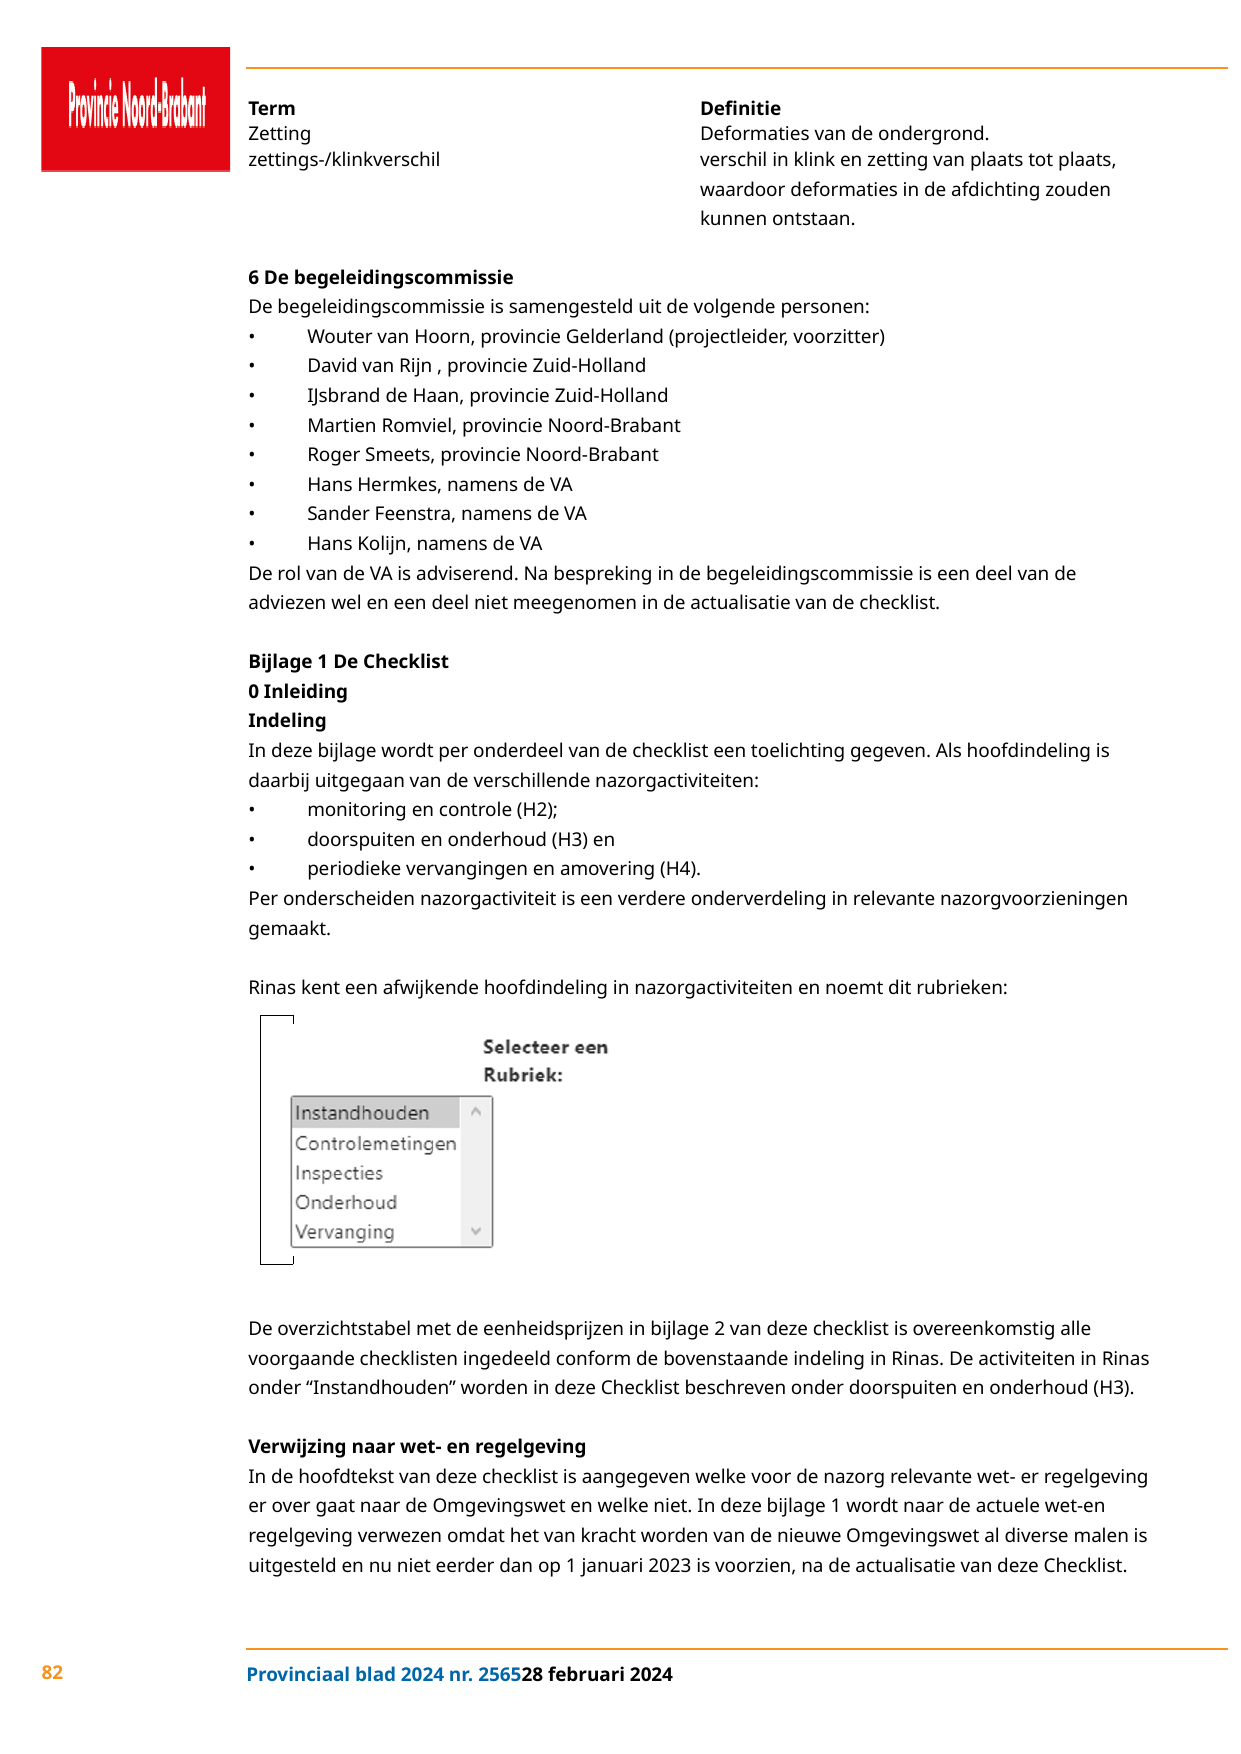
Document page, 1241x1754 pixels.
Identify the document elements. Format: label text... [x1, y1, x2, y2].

text De overzichtstabel met de eenheidsprijzen in bijlage 2 van deze checklist is overeenkomstig alle voorgaande checklisten ingedeeld conform de bovenstaande indeling in Rinas. De activiteiten in Rinas onder “Instandhouden” worden in deze Checklist beschreven onder doorspuiten en onderhoud (H3). [248, 1315, 1152, 1400]
list doorspuiten en onderhoud (H3) en [248, 826, 1152, 852]
picture [268, 1024, 624, 1256]
text Per onderscheiden nazorgactiviteit is een verdere onderverdeling in relevante nazorgvoorzieningen gemaakt. [248, 885, 1152, 941]
text Verwijzing naar wet- en regelgeving [248, 1433, 1152, 1459]
list Hans Kolijn, namens de VA [248, 530, 1152, 556]
list Sander Feenstra, namens de VA [248, 501, 1152, 526]
table_cell Deformaties van de ondergrond. [700, 121, 1152, 146]
list IJsbrand de Haan, provincie Zuid-Holland [248, 382, 1152, 408]
list Roger Smeets, provincie Noord-Brabant [248, 441, 1152, 467]
text Bijlage 1 De Checklist [248, 648, 1152, 674]
table_cell Zetting [248, 121, 700, 146]
text De rol van de VA is adviserend. Na bespreking in de begeleidingscommissie is een deel van de adviezen wel en een deel niet meegenomen in de actualisatie van de checklist. [248, 560, 1152, 615]
table_header Term [248, 95, 700, 121]
text Indeling [248, 708, 1152, 733]
table_cell zettings-/klinkverschil [248, 146, 700, 231]
list periodieke vervangingen en amovering (H4). [248, 856, 1152, 881]
text In de hoofdtekst van deze checklist is aangegeven welke voor de nazorg relevante wet- er regelgeving er over gaat naar de Omgevingswet en welke niet. In deze bijlage 1 wordt naar de actuele wet-en regelgeving verwezen omdat het van kracht worden van de nieuwe Omgevingswet al diverse malen is uitgesteld en nu niet eerder dan op 1 januari 2023 is voorzien, na de actualisatie van deze Checklist. [248, 1463, 1152, 1578]
picture [41, 47, 231, 172]
text In deze bijlage wordt per onderdeel van de checklist een toelichting gegeven. Als hoofdindeling is daarbij uitgegaan van de verschillende nazorgactiviteiten: [248, 737, 1152, 793]
list Wouter van Hoorn, provincie Gelderland (projectleider, voorzitter) [248, 323, 1152, 349]
text 0 Inleiding [248, 678, 1152, 704]
table_header Definitie [700, 95, 1152, 121]
list Martien Romviel, provincie Noord-Brabant [248, 412, 1152, 438]
list David van Rijn , provincie Zuid-Holland [248, 353, 1152, 378]
text De begeleidingscommissie is samengesteld uit de volgende personen: [248, 293, 1152, 319]
list monitoring en controle (H2); [248, 796, 1152, 822]
text Rinas kent een afwijkende hoofdindeling in nazorgactiviteiten en noemt dit rubrieken: [248, 974, 1152, 1000]
text 6 De begeleidingscommissie [248, 264, 1152, 290]
list Hans Hermkes, namens de VA [248, 471, 1152, 497]
table_cell verschil in klink en zetting van plaats tot plaats, waardoor deformaties in de afdichting zouden kunnen ontstaan. [700, 146, 1152, 231]
